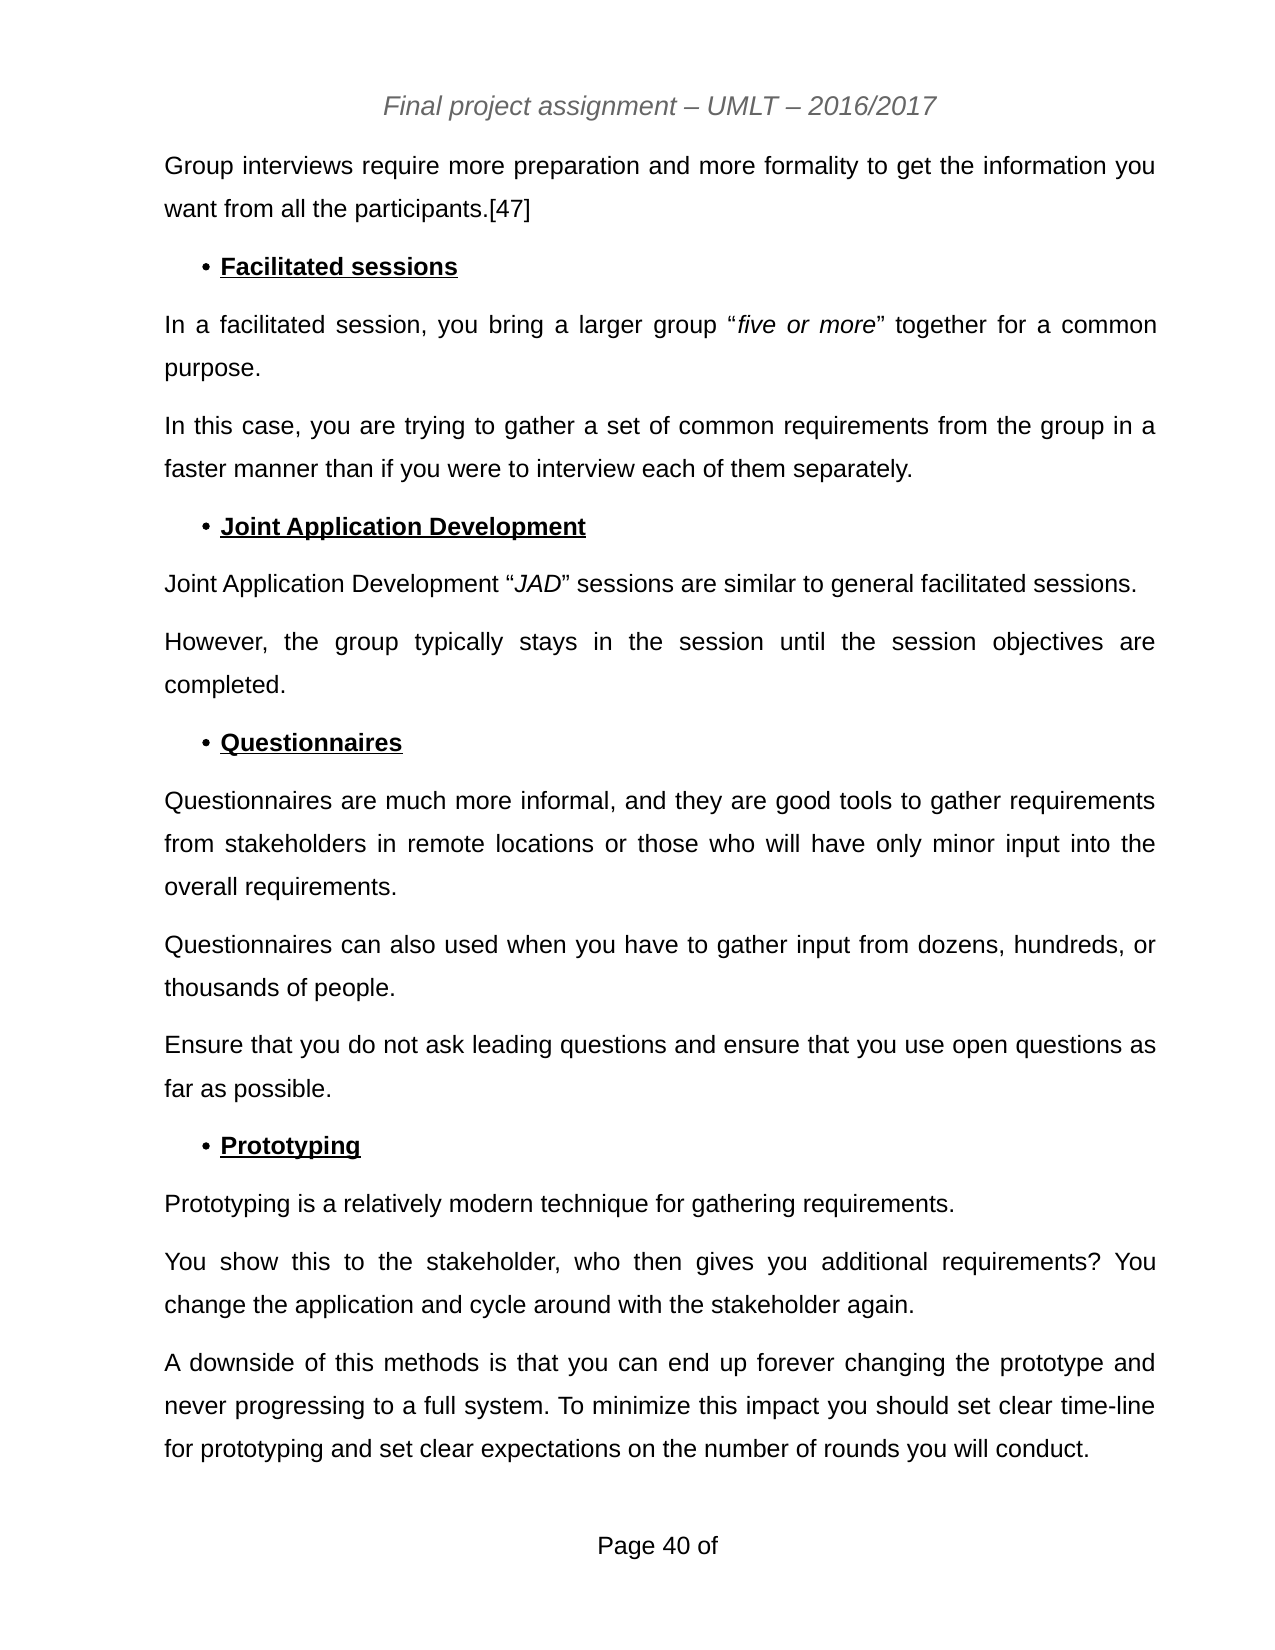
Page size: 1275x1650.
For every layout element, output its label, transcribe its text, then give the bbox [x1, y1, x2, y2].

text Prototyping is a relatively modern technique for gathering requirements. [164, 1189, 1158, 1218]
text In a facilitated session, you bring a larger group “five or more” together for a common purpose. [164, 310, 1158, 382]
list Questionnaires [202, 728, 1158, 757]
list Joint Application Development [202, 512, 1158, 540]
text Group interviews require more preparation and more formality to get the information you want from all the participants.[47] [164, 151, 1158, 223]
text However, the group typically stays in the session until the session objectives are completed. [164, 627, 1158, 699]
list Facilitated sessions [202, 252, 1158, 281]
list Prototyping [202, 1131, 1158, 1160]
text In this case, you are trying to gather a set of common requirements from the group in a faster manner than if you were to interview each of them separately. [164, 411, 1158, 483]
text Joint Application Development “JAD” sessions are similar to general facilitated sessions. [164, 569, 1158, 598]
text You show this to the stakeholder, who then gives you additional requirements? You change the application and cycle around with the stakeholder again. [164, 1247, 1158, 1319]
text Questionnaires can also used when you have to gather input from dozens, hundreds, or thousands of people. [164, 930, 1158, 1002]
text A downside of this methods is that you can end up forever changing the prototype and never progressing to a full system. To minimize this impact you should set clear time-line for prototyping and set clear expectations on the number of rounds you will conduct. [164, 1348, 1158, 1463]
text Questionnaires are much more informal, and they are good tools to gather requirements from stakeholders in remote locations or those who will have only minor input into the overall requirements. [164, 786, 1158, 901]
text Ensure that you do not ask leading questions and ensure that you use open questions as far as possible. [164, 1031, 1158, 1102]
